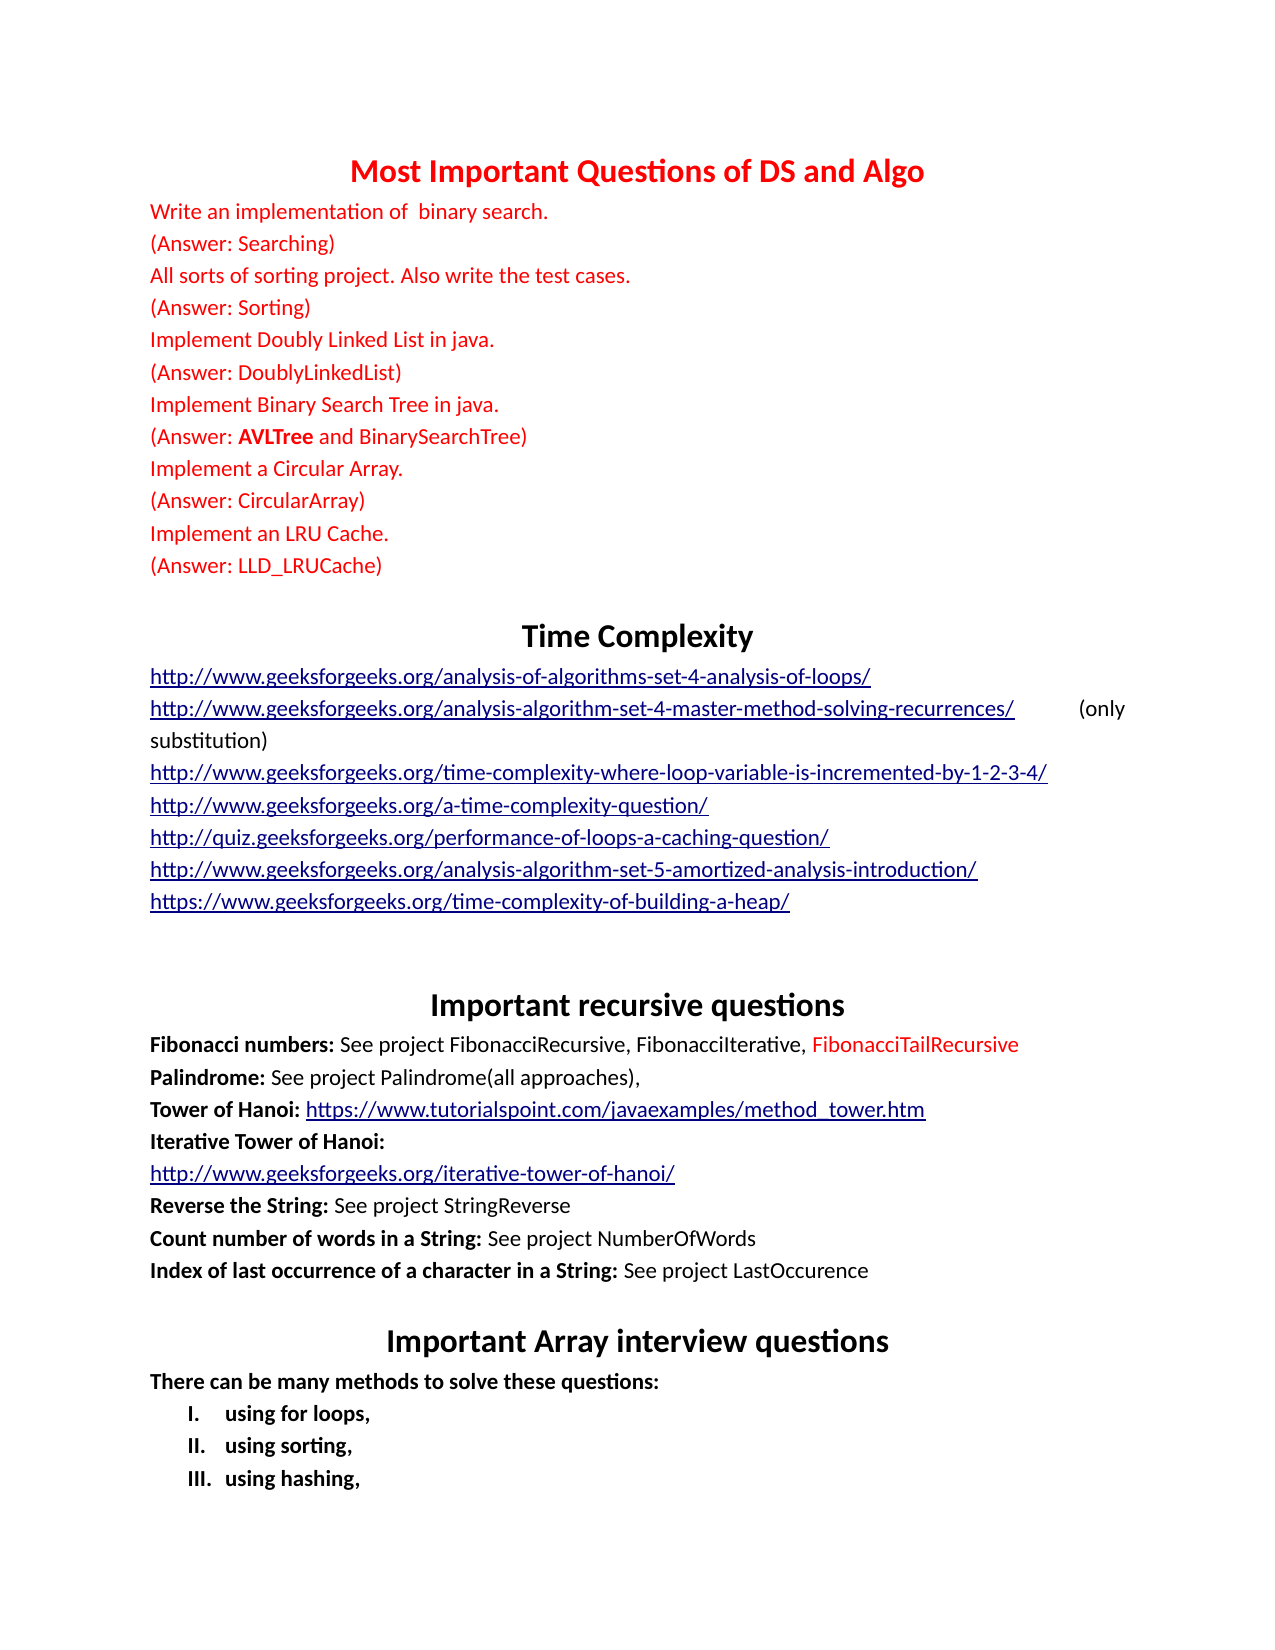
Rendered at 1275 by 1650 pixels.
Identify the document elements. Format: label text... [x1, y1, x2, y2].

list (Answer: LLD_LRUCache) [150, 551, 1125, 579]
list Iterative Tower of Hanoi: [150, 1127, 1125, 1155]
list http://www.geeksforgeeks.org/analysis-algorithm-set-5-amortized-analysis-introduction/ [150, 855, 1125, 883]
list http://www.geeksforgeeks.org/iterative-tower-of-hanoi/ [150, 1159, 1125, 1187]
list http://www.geeksforgeeks.org/analysis-algorithm-set-4-master-method-solving-recurrences/ (only substitution) [150, 694, 1125, 754]
list Fibonacci numbers: See project FibonacciRecursive, FibonacciIterative, FibonacciTailRecursive [150, 1031, 1125, 1059]
list http://www.geeksforgeeks.org/time-complexity-where-loop-variable-is-incremented-by-1-2-3-4/ [150, 758, 1125, 787]
list Time Complexity [150, 615, 1125, 656]
list using sorting, [187, 1431, 1125, 1459]
list Implement Binary Search Tree in java. [150, 390, 1125, 418]
list Write an implementation of binary search. [150, 197, 1125, 225]
list Important Array interview questions [150, 1320, 1125, 1361]
list Tower of Hanoi: https://www.tutorialspoint.com/javaexamples/method_tower.htm [150, 1095, 1125, 1123]
list Reverse the String: See project StringReverse [150, 1192, 1125, 1219]
list http://quiz.geeksforgeeks.org/performance-of-loops-a-caching-question/ [150, 823, 1125, 851]
list Most Important Questions of DS and Algo [150, 150, 1125, 191]
list http://www.geeksforgeeks.org/a-time-complexity-question/ [150, 791, 1125, 819]
list using hashing, [187, 1464, 1125, 1492]
list (Answer: Searching) [150, 229, 1125, 257]
list (Answer: Sorting) [150, 293, 1125, 321]
list Implement an LRU Cache. [150, 519, 1125, 547]
list There can be many methods to solve these questions: [150, 1367, 1125, 1395]
list Implement Doubly Linked List in java. [150, 326, 1125, 353]
list Implement a Circular Array. [150, 454, 1125, 482]
list (Answer: DoublyLinkedList) [150, 358, 1125, 386]
list Important recursive questions [150, 984, 1125, 1024]
list Palindrome: See project Palindrome(all approaches), [150, 1063, 1125, 1091]
list All sorts of sorting project. Also write the test cases. [150, 261, 1125, 289]
list http://www.geeksforgeeks.org/analysis-of-algorithms-set-4-analysis-of-loops/ [150, 662, 1125, 690]
list https://www.geeksforgeeks.org/time-complexity-of-building-a-heap/ [150, 887, 1125, 915]
list Index of last occurrence of a character in a String: See project LastOccurence [150, 1256, 1125, 1284]
list Count number of words in a String: See project NumberOfWords [150, 1224, 1125, 1252]
list (Answer: AVLTree and BinarySearchTree) [150, 422, 1125, 450]
list (Answer: CircularArray) [150, 486, 1125, 514]
list using for loops, [187, 1399, 1125, 1427]
